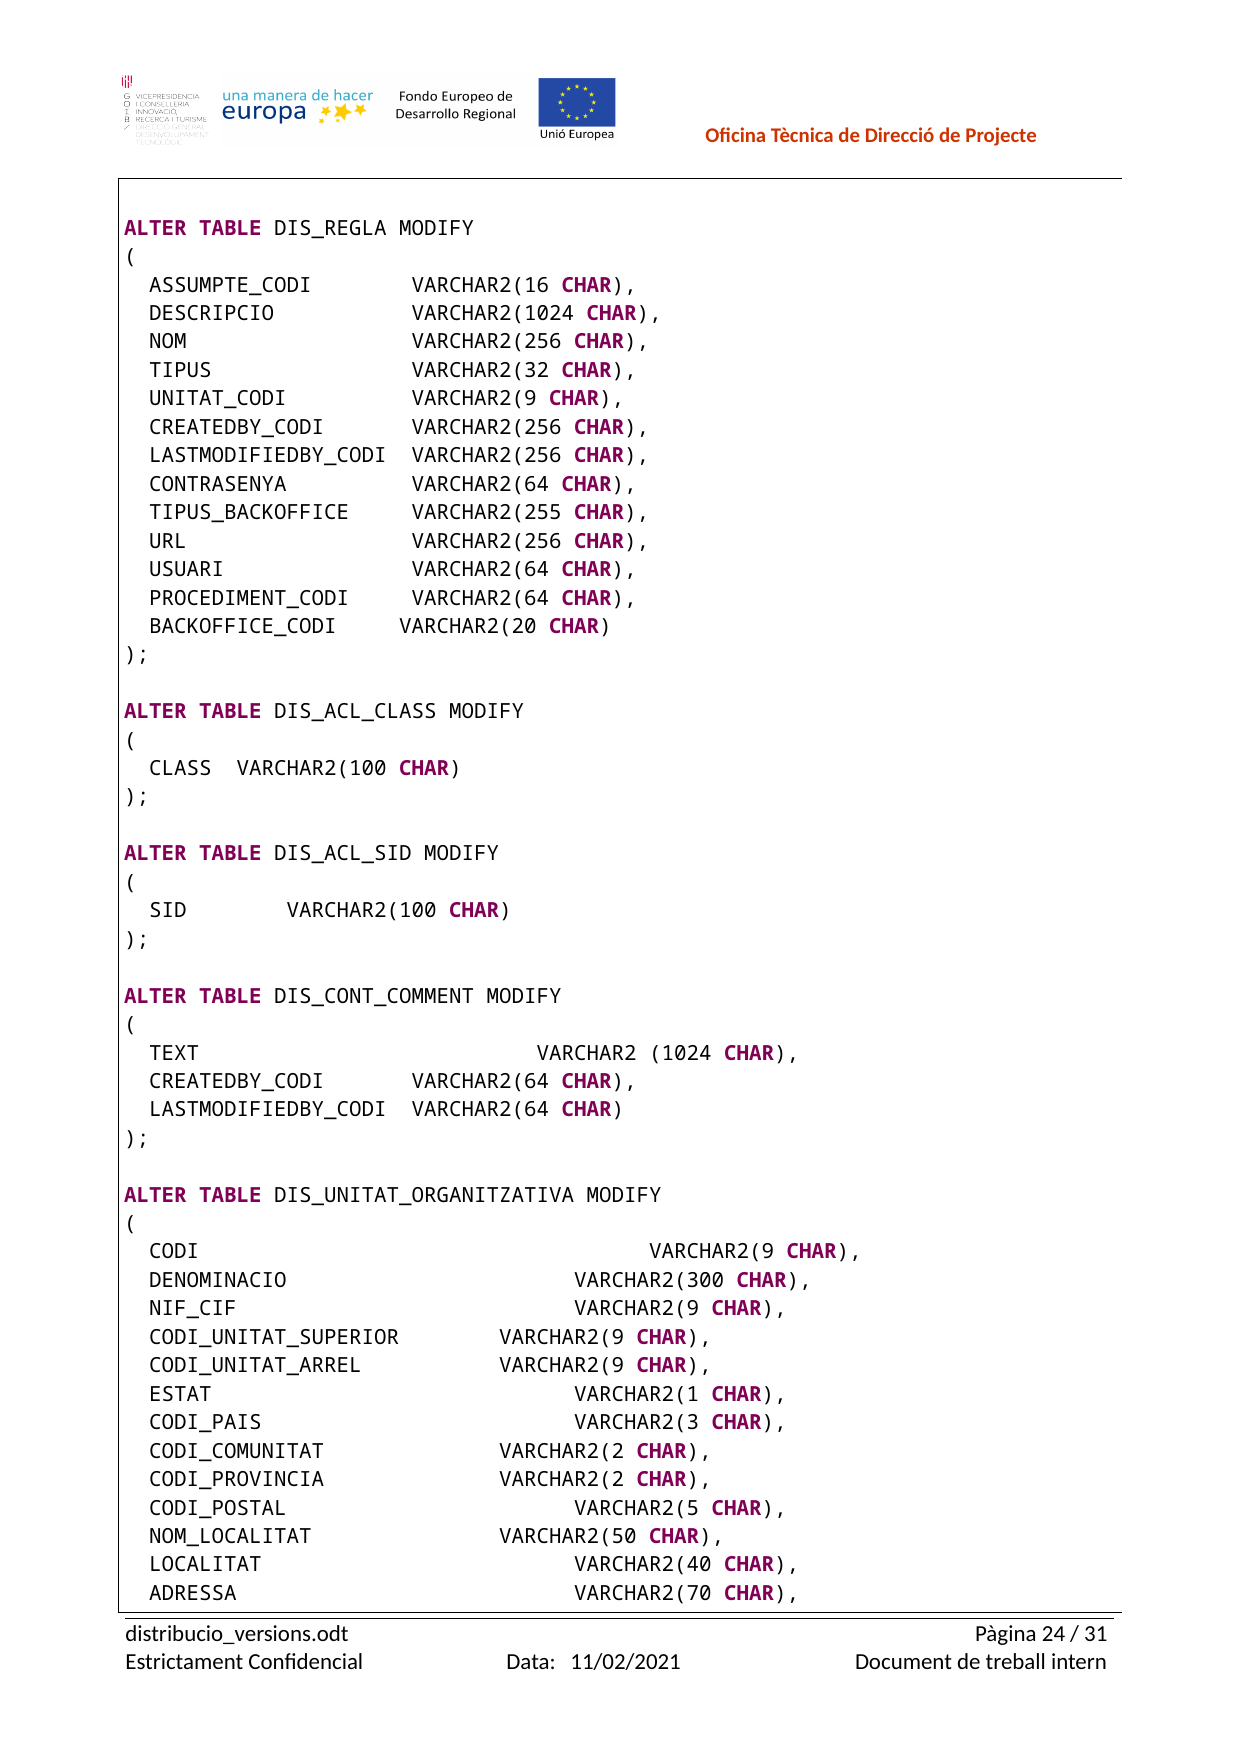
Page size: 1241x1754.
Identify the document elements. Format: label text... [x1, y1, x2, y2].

picture [219, 73, 621, 147]
table_header ALTER TABLE DIS_REGLA MODIFY ( ASSUMPTE_CODI VARCHAR2(16 CHAR), DESCRIPCIO VARCHAR2(1024 CHAR), NOM VARCHAR2(256 CHAR), TIPUS VARCHAR2(32 CHAR), UNITAT_CODI VARCHAR2(9 CHAR), CREATEDBY_CODI VARCHAR2(256 CHAR), LASTMODIFIEDBY_CODI VARCHAR2(256 CHAR), CONTRASENYA VARCHAR2(64 CHAR), TIPUS_BACKOFFICE VARCHAR2(255 CHAR), URL VARCHAR2(256 CHAR), USUARI VARCHAR2(64 CHAR), PROCEDIMENT_CODI VARCHAR2(64 CHAR), BACKOFFICE_CODI VARCHAR2(20 CHAR) ); ALTER TABLE DIS_ACL_CLASS MODIFY ( CLASS VARCHAR2(100 CHAR) ); ALTER TABLE DIS_ACL_SID MODIFY ( SID VARCHAR2(100 CHAR) ); ALTER TABLE DIS_CONT_COMMENT MODIFY ( TEXT VARCHAR2 (1024 CHAR), CREATEDBY_CODI VARCHAR2(64 CHAR), LASTMODIFIEDBY_CODI VARCHAR2(64 CHAR) ); ALTER TABLE DIS_UNITAT_ORGANITZATIVA MODIFY ( CODI VARCHAR2(9 CHAR), DENOMINACIO VARCHAR2(300 CHAR), NIF_CIF VARCHAR2(9 CHAR), CODI_UNITAT_SUPERIOR VARCHAR2(9 CHAR), CODI_UNITAT_ARREL VARCHAR2(9 CHAR), ESTAT VARCHAR2(1 CHAR), CODI_PAIS VARCHAR2(3 CHAR), CODI_COMUNITAT VARCHAR2(2 CHAR), CODI_PROVINCIA VARCHAR2(2 CHAR), CODI_POSTAL VARCHAR2(5 CHAR), NOM_LOCALITAT VARCHAR2(50 CHAR), LOCALITAT VARCHAR2(40 CHAR), ADRESSA VARCHAR2(70 CHAR), [119, 179, 1122, 1612]
picture [118, 73, 213, 147]
